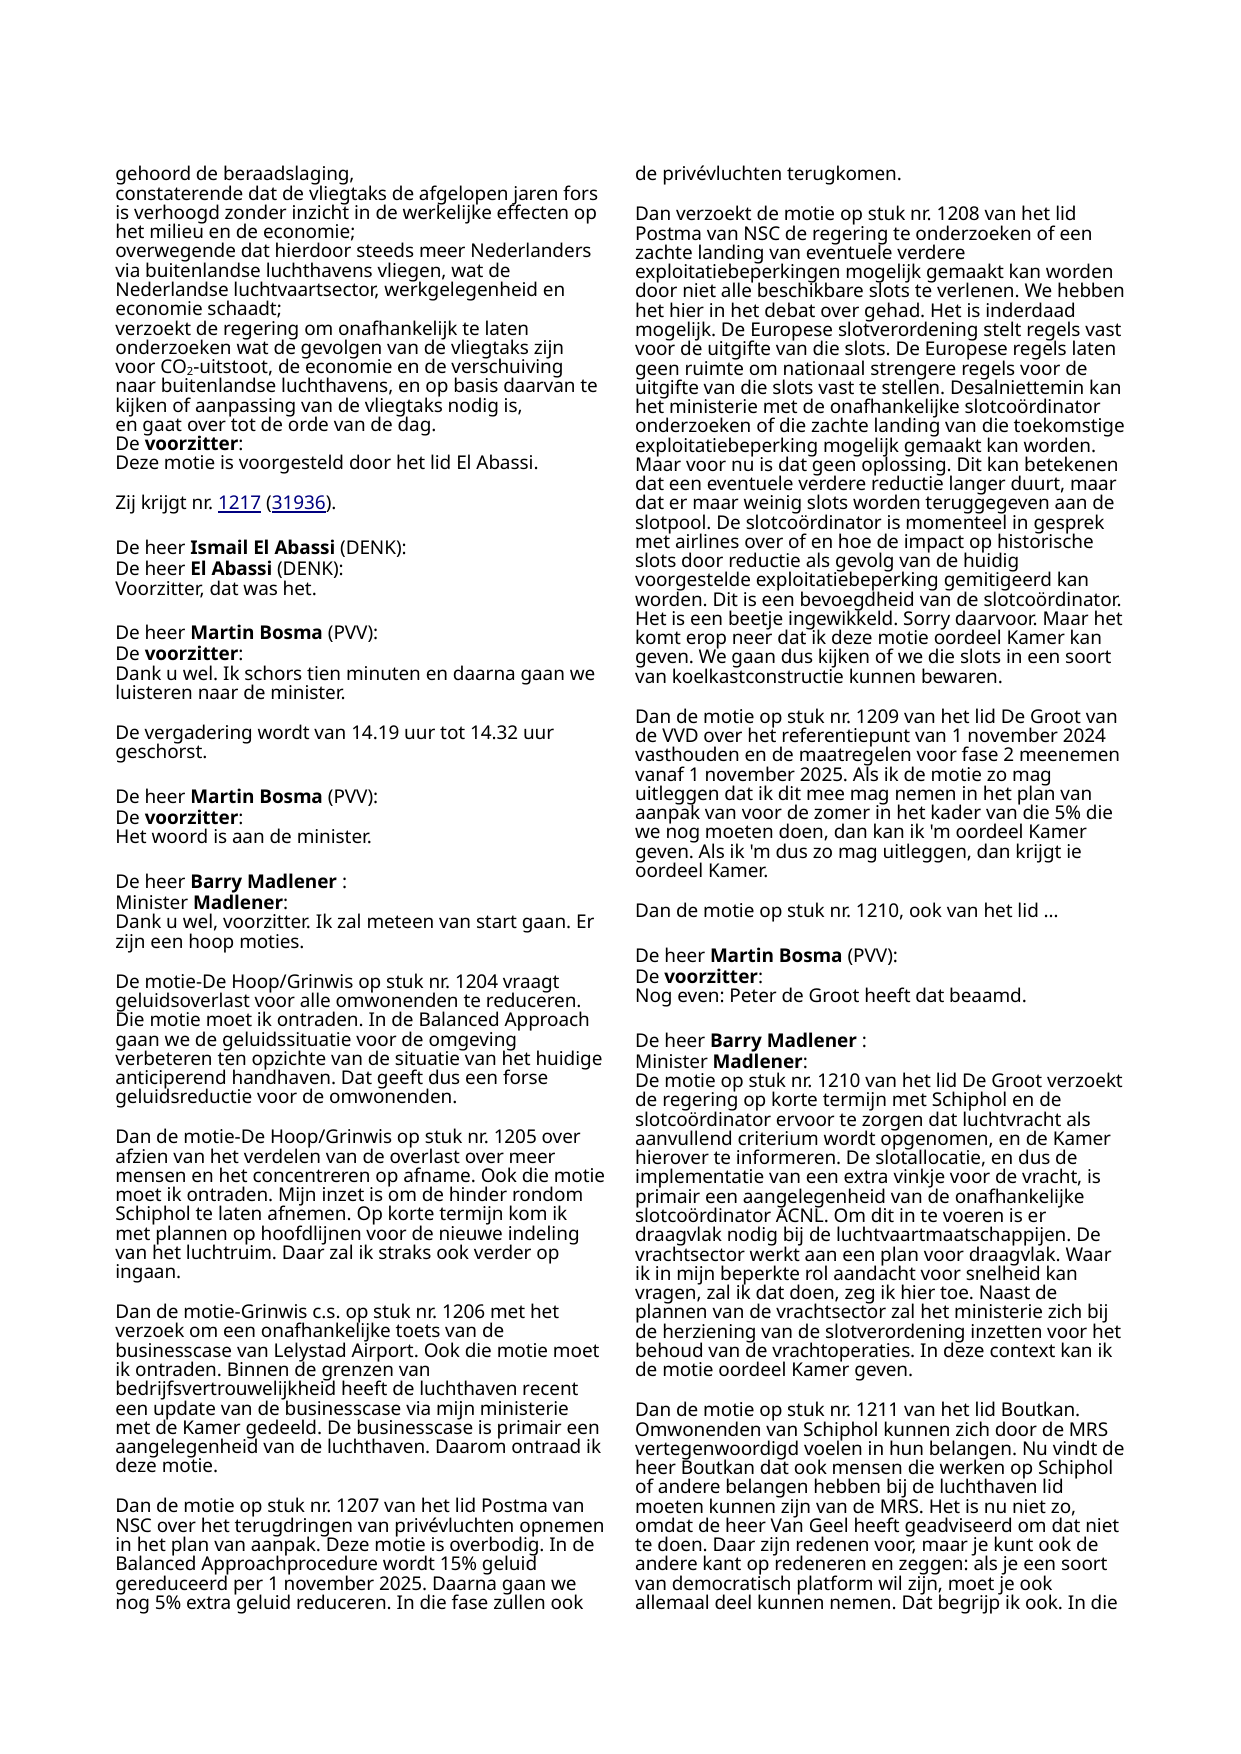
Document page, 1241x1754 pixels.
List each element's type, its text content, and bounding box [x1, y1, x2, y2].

text Voorzitter, dat was het. [115, 579, 605, 599]
text en gaat over tot de orde van de dag. [115, 416, 605, 435]
text De motie op stuk nr. 1210 van het lid De Groot verzoekt de regering op korte termijn met Schiphol en de slotcoördinator ervoor te zorgen dat luchtvracht als aanvullend criterium wordt opgenomen, en de Kamer hierover te informeren. De slotallocatie, en dus de implementatie van een extra vinkje voor de vracht, is primair een aangelegenheid van de onafhankelijke slotcoördinator ACNL. Om dit in te voeren is er draagvlak nodig bij de luchtvaartmaatschappijen. De vrachtsector werkt aan een plan voor draagvlak. Waar ik in mijn beperkte rol aandacht voor snelheid kan vragen, zal ik dat doen, zeg ik hier toe. Naast de plannen van de vrachtsector zal het ministerie zich bij de herziening van de slotverordening inzetten voor het behoud van de vrachtoperaties. In deze context kan ik de motie oordeel Kamer geven. [635, 1072, 1125, 1381]
text constaterende dat de vliegtaks de afgelopen jaren fors is verhoogd zonder inzicht in de werkelijke effecten op het milieu en de economie; [115, 184, 605, 242]
text Deze motie is voorgesteld door het lid El Abassi. [115, 454, 605, 474]
text Het woord is aan de minister. [115, 828, 605, 848]
text Minister Madlener: [635, 1053, 1125, 1072]
text De heer Martin Bosma (PVV): [115, 619, 605, 645]
text De voorzitter: [115, 435, 605, 454]
text De motie-De Hoop/Grinwis op stuk nr. 1204 vraagt geluidsoverlast voor alle omwonenden te reduceren. Die motie moet ik ontraden. In de Balanced Approach gaan we de geluidssituatie voor de omgeving verbeteren ten opzichte van de situatie van het huidige anticiperend handhaven. Dat geeft dus een forse geluidsreductie voor de omwonenden. [115, 973, 605, 1108]
text Dan verzoekt de motie op stuk nr. 1208 van het lid Postma van NSC de regering te onderzoeken of een zachte landing van eventuele verdere exploitatiebeperkingen mogelijk gemaakt kan worden door niet alle beschikbare slots te verlenen. We hebben het hier in het debat over gehad. Het is inderdaad mogelijk. De Europese slotverordening stelt regels vast voor de uitgifte van die slots. De Europese regels laten geen ruimte om nationaal strengere regels voor de uitgifte van die slots vast te stellen. Desalniettemin kan het ministerie met de onafhankelijke slotcoördinator onderzoeken of die zachte landing van die toekomstige exploitatiebeperking mogelijk gemaakt kan worden. Maar voor nu is dat geen oplossing. Dit kan betekenen dat een eventuele verdere reductie langer duurt, maar dat er maar weinig slots worden teruggegeven aan de slotpool. De slotcoördinator is momenteel in gesprek met airlines over of en hoe de impact op historische slots door reductie als gevolg van de huidig voorgestelde exploitatiebeperking gemitigeerd kan worden. Dit is een bevoegdheid van de slotcoördinator. Het is een beetje ingewikkeld. Sorry daarvoor. Maar het komt erop neer dat ik deze motie oordeel Kamer kan geven. We gaan dus kijken of we die slots in een soort van koelkastconstructie kunnen bewaren. [635, 205, 1125, 687]
text De voorzitter: [115, 645, 605, 664]
text Dan de motie-De Hoop/Grinwis op stuk nr. 1205 over afzien van het verdelen van de overlast over meer mensen en het concentreren op afname. Ook die motie moet ik ontraden. Mijn inzet is om de hinder rondom Schiphol te laten afnemen. Op korte termijn kom ik met plannen op hoofdlijnen voor de nieuwe indeling van het luchtruim. Daar zal ik straks ook verder op ingaan. [115, 1128, 605, 1282]
text De heer El Abassi (DENK): [115, 560, 605, 579]
text De voorzitter: [115, 809, 605, 828]
text overwegende dat hierdoor steeds meer Nederlanders via buitenlandse luchthavens vliegen, wat de Nederlandse luchtvaartsector, werkgelegenheid en economie schaadt; [115, 242, 605, 319]
text De heer Barry Madlener : [635, 1027, 1125, 1053]
text De heer Ismail El Abassi (DENK): [115, 534, 605, 560]
text verzoekt de regering om onafhankelijk te laten onderzoeken wat de gevolgen van de vliegtaks zijn voor CO2-uitstoot, de economie en de verschuiving naar buitenlandse luchthavens, en op basis daarvan te kijken of aanpassing van de vliegtaks nodig is, [115, 319, 605, 416]
text Dan de motie op stuk nr. 1211 van het lid Boutkan. Omwonenden van Schiphol kunnen zich door de MRS vertegenwoordigd voelen in hun belangen. Nu vindt de heer Boutkan dat ook mensen die werken op Schiphol of andere belangen hebben bij de luchthaven lid moeten kunnen zijn van de MRS. Het is nu niet zo, omdat de heer Van Geel heeft geadviseerd om dat niet te doen. Daar zijn redenen voor, maar je kunt ook de andere kant op redeneren en zeggen: als je een soort van democratisch platform wil zijn, moet je ook allemaal deel kunnen nemen. Dat begrijp ik ook. In die [635, 1401, 1125, 1613]
text De vergadering wordt van 14.19 uur tot 14.32 uur geschorst. [115, 724, 605, 762]
text Nog even: Peter de Groot heeft dat beaamd. [635, 987, 1125, 1006]
text Dan de motie op stuk nr. 1209 van het lid De Groot van de VVD over het referentiepunt van 1 november 2024 vasthouden en de maatregelen voor fase 2 meenemen vanaf 1 november 2025. Als ik de motie zo mag uitleggen dat ik dit mee mag nemen in het plan van aanpak van voor de zomer in het kader van die 5% die we nog moeten doen, dan kan ik 'm oordeel Kamer geven. Als ik 'm dus zo mag uitleggen, dan krijgt ie oordeel Kamer. [635, 708, 1125, 881]
text De voorzitter: [635, 968, 1125, 987]
text gehoord de beraadslaging, [115, 165, 605, 184]
text Dank u wel, voorzitter. Ik zal meteen van start gaan. Er zijn een hoop moties. [115, 913, 605, 952]
text Dan de motie-Grinwis c.s. op stuk nr. 1206 met het verzoek om een onafhankelijke toets van de businesscase van Lelystad Airport. Ook die motie moet ik ontraden. Binnen de grenzen van bedrijfsvertrouwelijkheid heeft de luchthaven recent een update van de businesscase via mijn ministerie met de Kamer gedeeld. De businesscase is primair een aangelegenheid van de luchthaven. Daarom ontraad ik deze motie. [115, 1303, 605, 1477]
text De heer Martin Bosma (PVV): [635, 942, 1125, 968]
text De heer Barry Madlener : [115, 868, 605, 894]
text Dan de motie op stuk nr. 1210, ook van het lid … [635, 902, 1125, 921]
text Zij krijgt nr. 1217 (31936). [115, 494, 605, 514]
text De heer Martin Bosma (PVV): [115, 783, 605, 809]
text Minister Madlener: [115, 894, 605, 913]
text Dan de motie op stuk nr. 1207 van het lid Postma van NSC over het terugdringen van privévluchten opnemen in het plan van aanpak. Deze motie is overbodig. In de Balanced Approachprocedure wordt 15% geluid gereduceerd per 1 november 2025. Daarna gaan we nog 5% extra geluid reduceren. In die fase zullen ook [115, 1497, 605, 1613]
text de privévluchten terugkomen. [635, 165, 1125, 184]
text Dank u wel. Ik schors tien minuten en daarna gaan we luisteren naar de minister. [115, 664, 605, 703]
